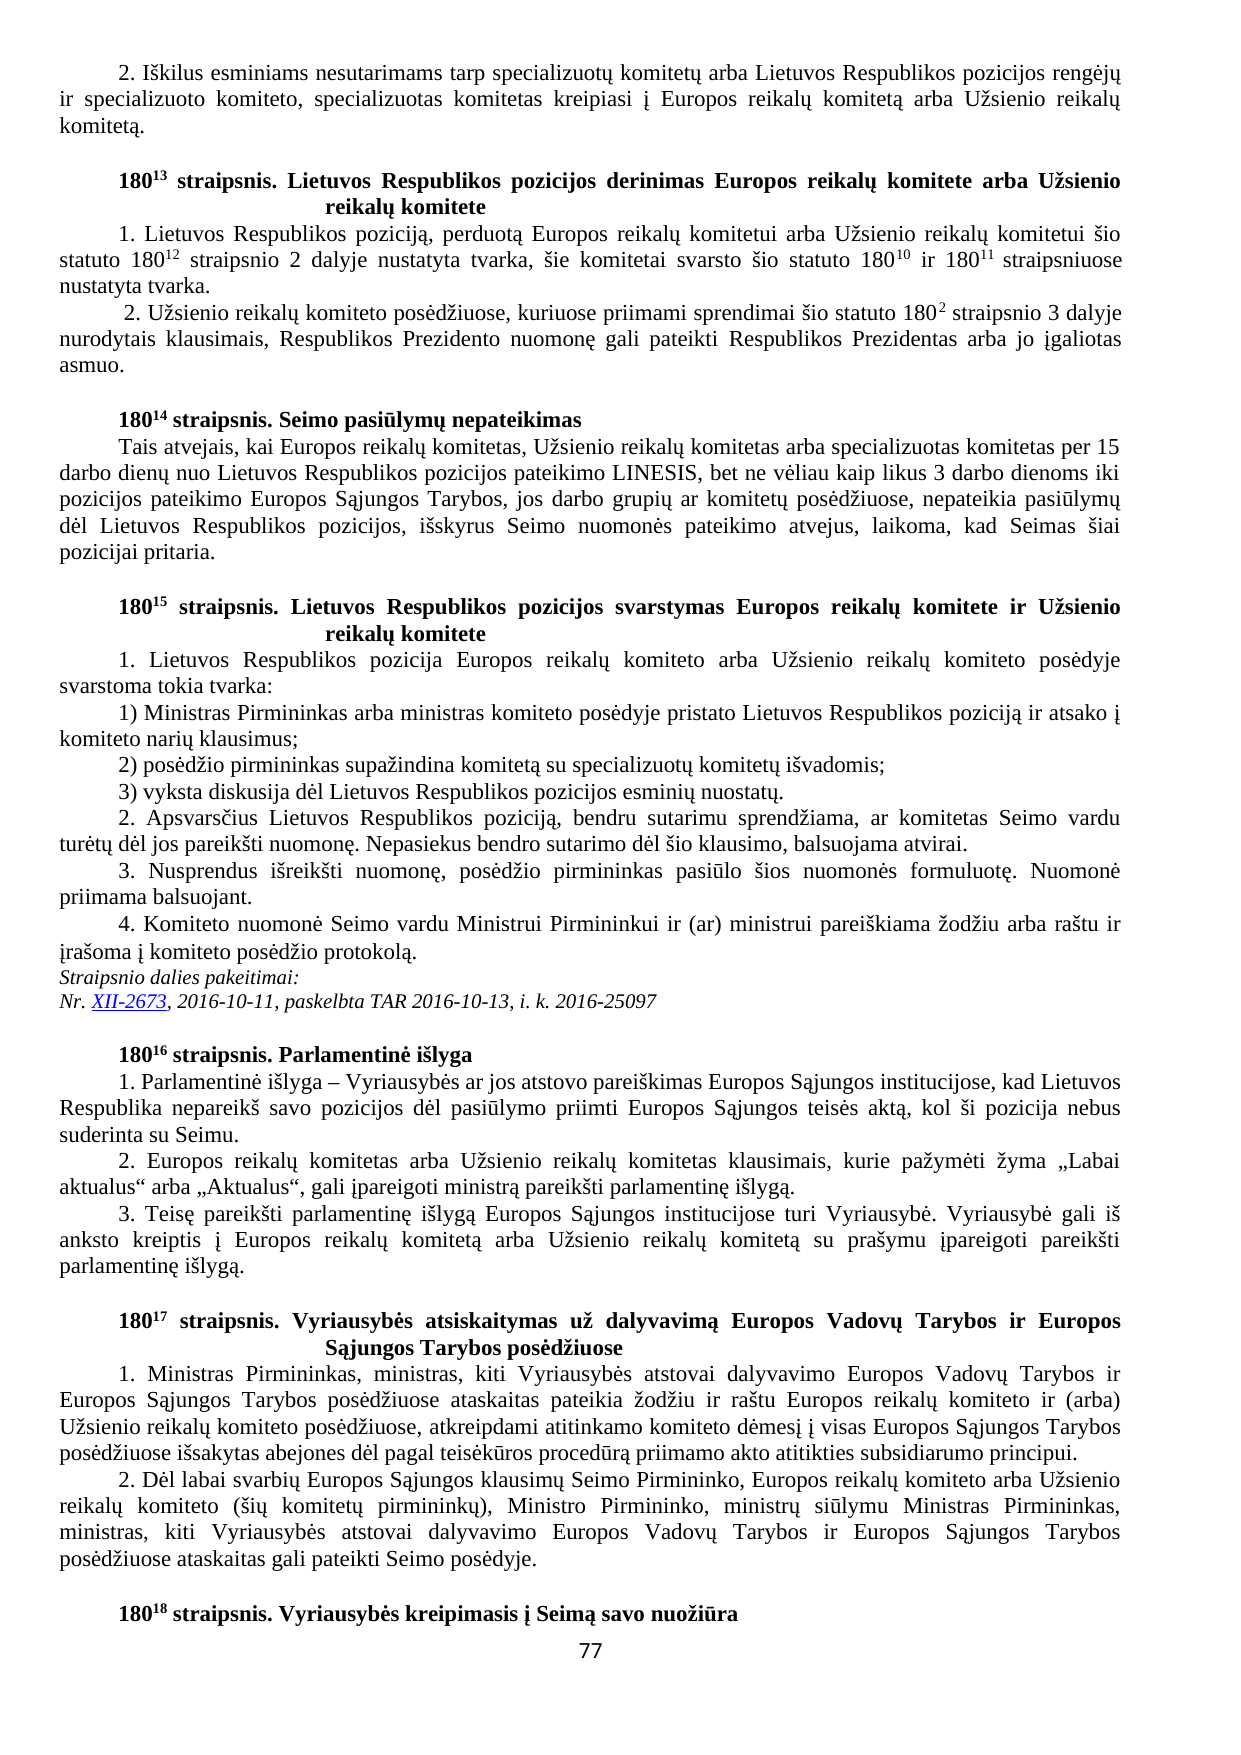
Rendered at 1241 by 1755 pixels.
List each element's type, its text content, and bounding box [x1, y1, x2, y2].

text 3. Nusprendus išreikšti nuomonę, posėdžio pirmininkas pasiūlo šios nuomonės formuluotę. Nuomonė priimama balsuojant. [59, 857, 1122, 909]
text 2) posėdžio pirmininkas supažindina komitetą su specializuotų komitetų išvadomis; [59, 751, 1122, 778]
text 1. Ministras Pirmininkas, ministras, kiti Vyriausybės atstovai dalyvavimo Europos Vadovų Tarybos ir Europos Sąjungos Tarybos posėdžiuose ataskaitas pateikia žodžiu ir raštu Europos reikalų komiteto ir (arba) Užsienio reikalų komiteto posėdžiuose, atkreipdami atitinkamo komiteto dėmesį į visas Europos Sąjungos Tarybos posėdžiuose išsakytas abejones dėl pagal teisėkūros procedūrą priimamo akto atitikties subsidiarumo principui. [59, 1360, 1122, 1466]
text 18014 straipsnis. Seimo pasiūlymų nepateikimas [59, 406, 1122, 433]
text 18013 straipsnis. Lietuvos Respublikos pozicijos derinimas Europos reikalų komitete arba Užsienio reikalų komitete [118, 167, 1122, 219]
text 2. Apsvarsčius Lietuvos Respublikos poziciją, bendru sutarimu sprendžiama, ar komitetas Seimo vardu turėtų dėl jos pareikšti nuomonę. Nepasiekus bendro sutarimo dėl šio klausimo, balsuojama atvirai. [59, 804, 1122, 857]
text 3) vyksta diskusija dėl Lietuvos Respublikos pozicijos esminių nuostatų. [59, 778, 1122, 804]
text 2. Užsienio reikalų komiteto posėdžiuose, kuriuose priimami sprendimai šio statuto 1802 straipsnio 3 dalyje nurodytais klausimais, Respublikos Prezidento nuomonę gali pateikti Respublikos Prezidentas arba jo įgaliotas asmuo. [59, 299, 1122, 378]
text 3. Teisę pareikšti parlamentinę išlygą Europos Sąjungos institucijose turi Vyriausybė. Vyriausybė gali iš anksto kreiptis į Europos reikalų komitetą arba Užsienio reikalų komitetą su prašymu įpareigoti pareikšti parlamentinę išlygą. [59, 1200, 1122, 1279]
text 18018 straipsnis. Vyriausybės kreipimasis į Seimą savo nuožiūra [59, 1600, 1122, 1626]
text 18016 straipsnis. Parlamentinė išlyga [59, 1042, 1122, 1068]
text 1) Ministras Pirmininkas arba ministras komiteto posėdyje pristato Lietuvos Respublikos poziciją ir atsako į komiteto narių klausimus; [59, 699, 1122, 751]
text 18015 straipsnis. Lietuvos Respublikos pozicijos svarstymas Europos reikalų komitete ir Užsienio reikalų komitete [118, 593, 1122, 646]
text Tais atvejais, kai Europos reikalų komitetas, Užsienio reikalų komitetas arba specializuotas komitetas per 15 darbo dienų nuo Lietuvos Respublikos pozicijos pateikimo LINESIS, bet ne vėliau kaip likus 3 darbo dienoms iki pozicijos pateikimo Europos Sąjungos Tarybos, jos darbo grupių ar komitetų posėdžiuose, nepateikia pasiūlymų dėl Lietuvos Respublikos pozicijos, išskyrus Seimo nuomonės pateikimo atvejus, laikoma, kad Seimas šiai pozicijai pritaria. [59, 433, 1122, 564]
text 2. Europos reikalų komitetas arba Užsienio reikalų komitetas klausimais, kurie pažymėti žyma „Labai aktualus“ arba „Aktualus“, gali įpareigoti ministrą pareikšti parlamentinę išlygą. [59, 1147, 1122, 1200]
text 1. Lietuvos Respublikos poziciją, perduotą Europos reikalų komitetui arba Užsienio reikalų komitetui šio statuto 18012 straipsnio 2 dalyje nustatyta tvarka, šie komitetai svarsto šio statuto 18010 ir 18011 straipsniuose nustatyta tvarka. [59, 219, 1122, 299]
text 2. Iškilus esminiams nesutarimams tarp specializuotų komitetų arba Lietuvos Respublikos pozicijos rengėjų ir specializuoto komiteto, specializuotas komitetas kreipiasi į Europos reikalų komitetą arba Užsienio reikalų komitetą. [59, 59, 1122, 138]
text 4. Komiteto nuomonė Seimo vardu Ministrui Pirmininkui ir (ar) ministrui pareiškiama žodžiu arba raštu ir įrašoma į komiteto posėdžio protokolą. [59, 909, 1122, 965]
text Nr. XII-2673, 2016-10-11, paskelbta TAR 2016-10-13, i. k. 2016-25097 [59, 989, 1122, 1013]
text 1. Parlamentinė išlyga – Vyriausybės ar jos atstovo pareiškimas Europos Sąjungos institucijose, kad Lietuvos Respublika nepareikš savo pozicijos dėl pasiūlymo priimti Europos Sąjungos teisės aktą, kol ši pozicija nebus suderinta su Seimu. [59, 1068, 1122, 1147]
text 18017 straipsnis. Vyriausybės atsiskaitymas už dalyvavimą Europos Vadovų Tarybos ir Europos Sąjungos Tarybos posėdžiuose [118, 1307, 1122, 1360]
text Straipsnio dalies pakeitimai: [59, 965, 1122, 989]
text 2. Dėl labai svarbių Europos Sąjungos klausimų Seimo Pirmininko, Europos reikalų komiteto arba Užsienio reikalų komiteto (šių komitetų pirmininkų), Ministro Pirmininko, ministrų siūlymu Ministras Pirmininkas, ministras, kiti Vyriausybės atstovai dalyvavimo Europos Vadovų Tarybos ir Europos Sąjungos Tarybos posėdžiuose ataskaitas gali pateikti Seimo posėdyje. [59, 1466, 1122, 1571]
text 1. Lietuvos Respublikos pozicija Europos reikalų komiteto arba Užsienio reikalų komiteto posėdyje svarstoma tokia tvarka: [59, 646, 1122, 699]
